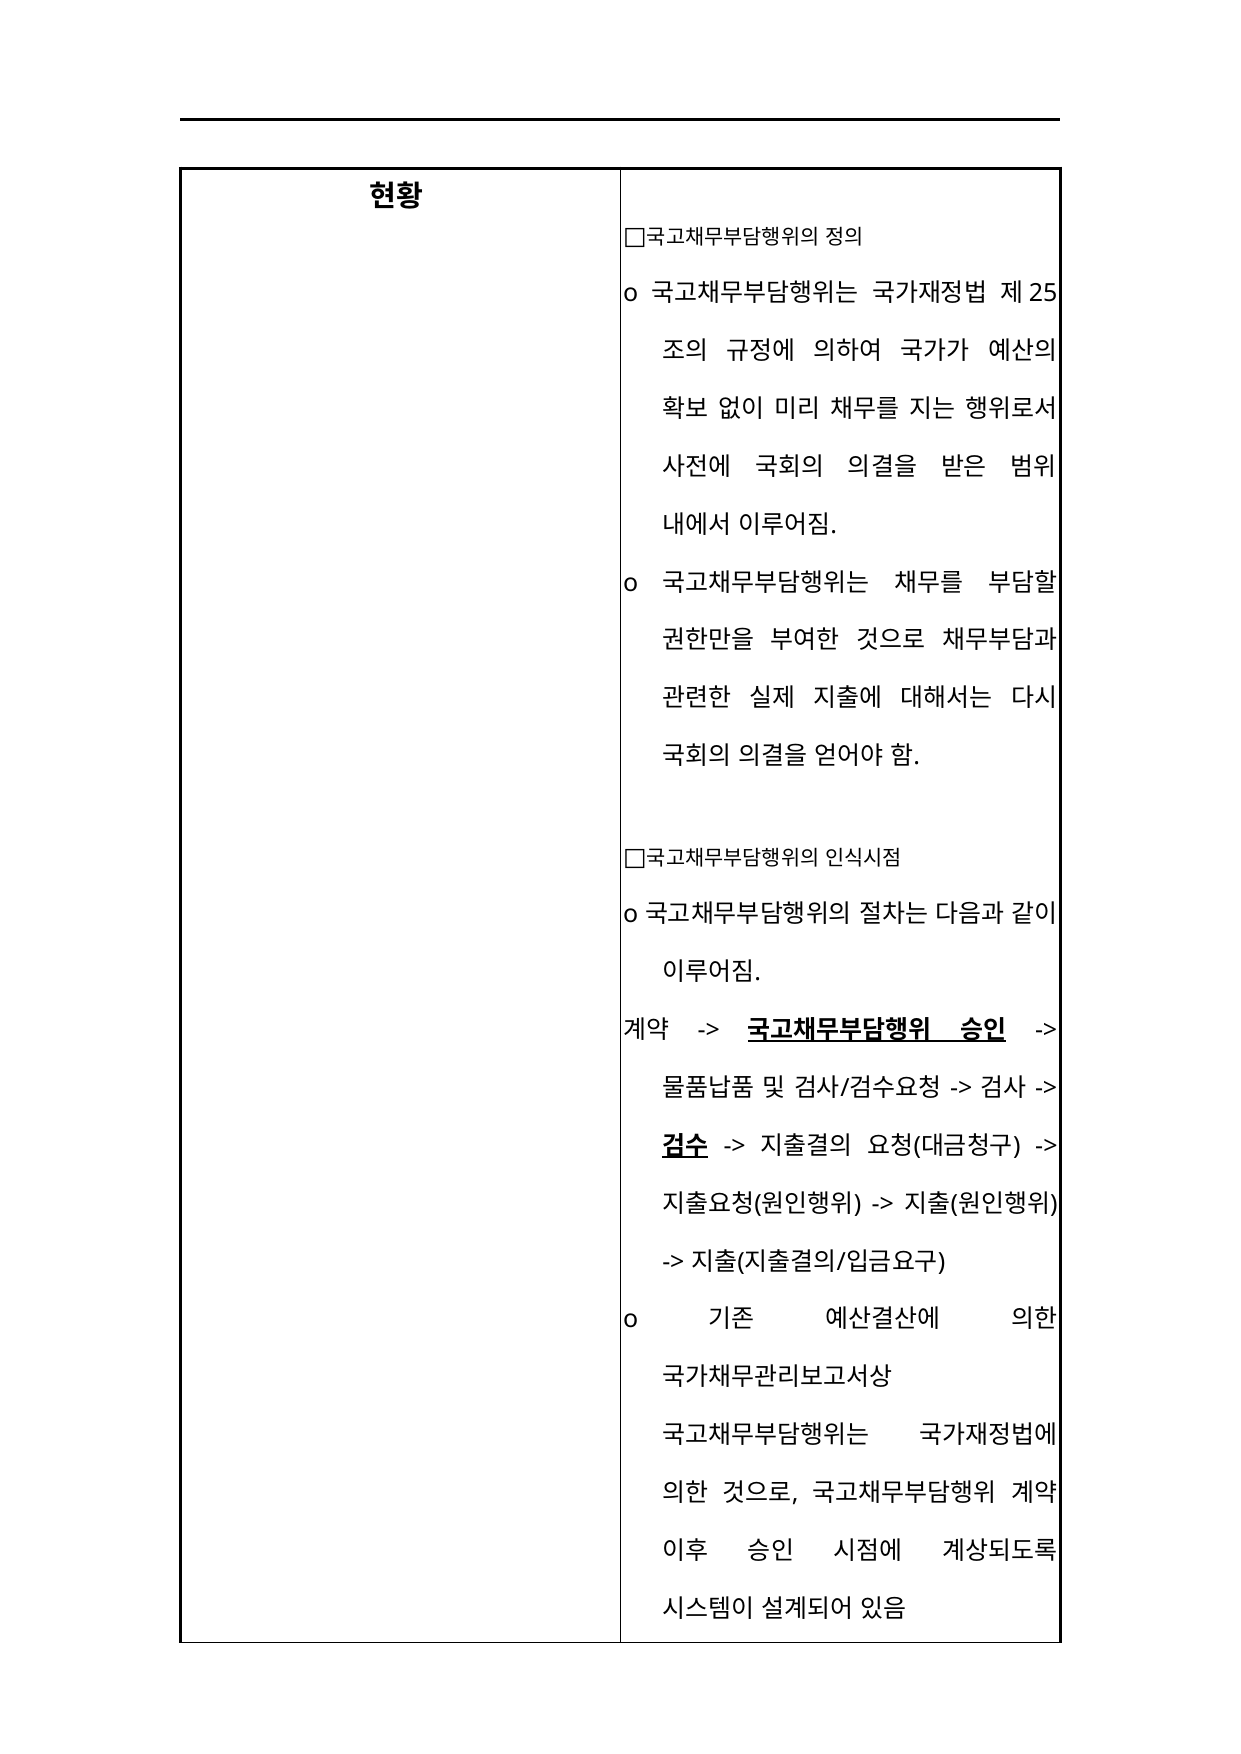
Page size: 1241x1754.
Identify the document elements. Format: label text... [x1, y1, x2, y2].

table_cell □국고채무부담행위의 정의 o 국고채무부담행위는 국가재정법 제25조의 규정에 의하여 국가가 예산의 확보 없이 미리 채무를 지는 행위로서 사전에 국회의 의결을 받은 범위 내에서 이루어짐. o 국고채무부담행위는 채무를 부담할 권한만을 부여한 것으로 채무부담과 관련한 실제 지출에 대해서는 다시 국회의 의결을 얻어야 함. □국고채무부담행위의 인식시점 o 국고채무부담행위의 절차는 다음과 같이 이루어짐. 계약 -> 국고채무부담행위 승인 -> 물품납품 및 검사/검수요청 -> 검사 -> 검수 -> 지출결의 요청(대금청구) -> 지출요청(원인행위) -> 지출(원인행위) -> 지출(지출결의/입금요구) o 기존 예산결산에 의한 국가채무관리보고서상 국고채무부담행위는 국가재정법에 의한 것으로, 국고채무부담행위 계약 이후 승인 시점에 계상되도록 시스템이 설계되어 있음 [621, 170, 1059, 1642]
table_cell 현황 [182, 170, 620, 1642]
table_header [180, 121, 1060, 167]
